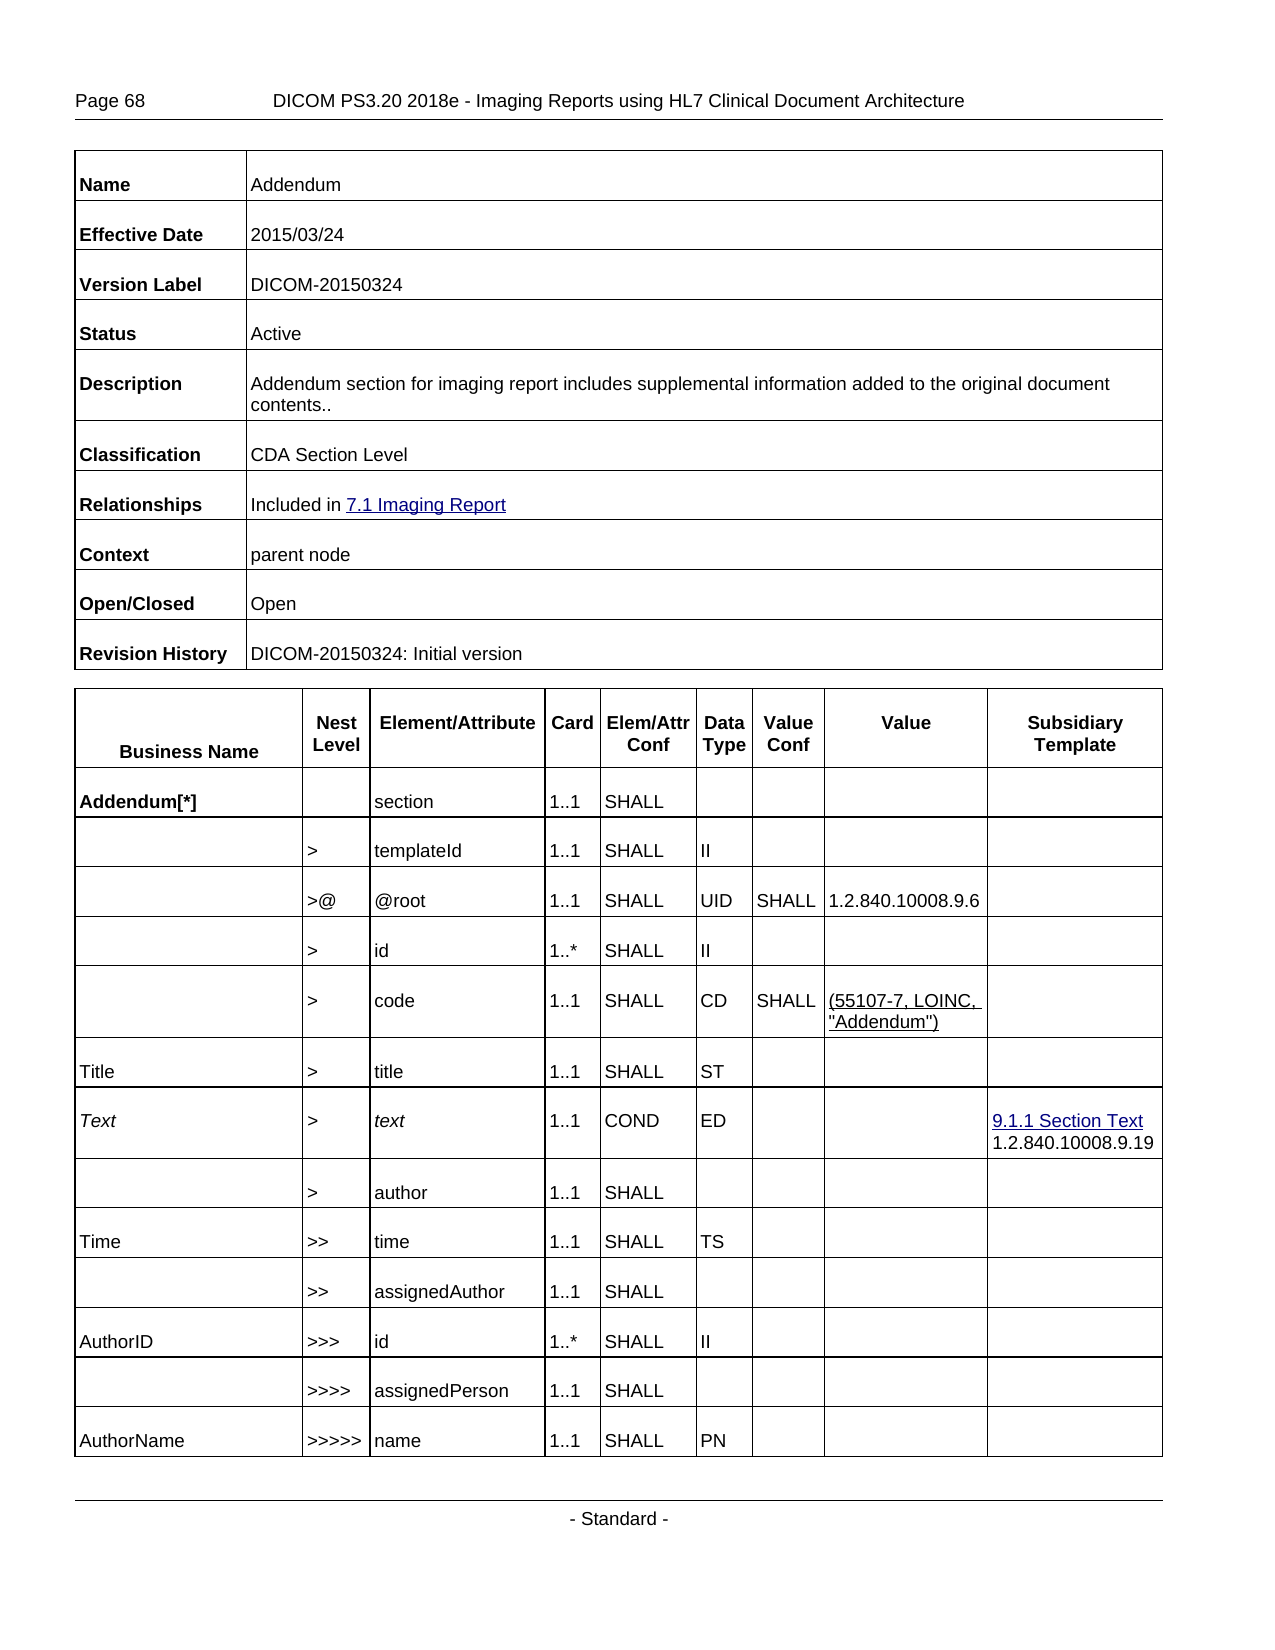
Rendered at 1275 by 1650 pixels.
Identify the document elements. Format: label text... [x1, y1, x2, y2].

table_cell [988, 1159, 1162, 1207]
table_cell [825, 917, 987, 965]
table_cell 1..1 [546, 768, 600, 816]
table_cell [753, 1358, 824, 1406]
table_header Element/​Attribute [371, 689, 544, 767]
table_cell [988, 1308, 1162, 1356]
table_cell 1..1 [546, 1358, 600, 1406]
table_cell TS [697, 1208, 752, 1257]
table_cell Version Label [76, 250, 246, 299]
table_cell DICOM-20150324 [247, 250, 1162, 299]
table_cell > [303, 966, 369, 1037]
table_cell [825, 1258, 987, 1307]
table_cell code [371, 966, 544, 1037]
table_cell [753, 1258, 824, 1307]
table_cell Addendum section for imaging report includes supplemental information added to the original document contents.. [247, 350, 1162, 420]
table_cell SHALL [601, 768, 696, 816]
table_cell @root [371, 867, 544, 916]
table_cell Author​ID [76, 1308, 302, 1356]
table_cell [825, 1208, 987, 1257]
table_cell > [303, 1088, 369, 1158]
table_cell Effective Date [76, 201, 246, 249]
table_cell Time [76, 1208, 302, 1257]
table_header Value [825, 689, 987, 767]
table_cell 1..* [546, 1308, 600, 1356]
table_cell [988, 768, 1162, 816]
table_cell [988, 1407, 1162, 1456]
table_header Card [546, 689, 600, 767]
table_cell [753, 1308, 824, 1356]
table_cell author [371, 1159, 544, 1207]
table_cell [825, 1088, 987, 1158]
table_cell SHALL [601, 1407, 696, 1456]
table_cell > [303, 1159, 369, 1207]
table_cell Relationships [76, 471, 246, 519]
table_cell [825, 818, 987, 866]
table_cell Included in 7.1 Imaging Report [247, 471, 1162, 519]
table_cell >> [303, 1208, 369, 1257]
table_cell 2015/03/24 [247, 201, 1162, 249]
table_cell ST [697, 1038, 752, 1086]
table_cell [753, 1208, 824, 1257]
table_cell SHALL [601, 1308, 696, 1356]
table_cell [697, 1258, 752, 1307]
table_cell [697, 1159, 752, 1207]
table_cell id [371, 917, 544, 965]
table_cell [825, 1358, 987, 1406]
table_cell COND [601, 1088, 696, 1158]
table_cell Text [76, 1088, 302, 1158]
table_cell 1..1 [546, 1258, 600, 1307]
table_cell [988, 966, 1162, 1037]
table_cell SHALL [601, 966, 696, 1037]
table_cell [303, 768, 369, 816]
table_cell [76, 966, 302, 1037]
table_cell Context [76, 520, 246, 569]
table_cell II [697, 818, 752, 866]
table_cell 1..1 [546, 867, 600, 916]
table_cell title [371, 1038, 544, 1086]
table_cell > [303, 1038, 369, 1086]
table_header Subsidiary Template [988, 689, 1162, 767]
table_cell CD [697, 966, 752, 1037]
table_cell Author​Name [76, 1407, 302, 1456]
table_cell assigned​Author [371, 1258, 544, 1307]
table_cell [753, 1088, 824, 1158]
table_cell [825, 768, 987, 816]
table_cell template​Id [371, 818, 544, 866]
table_cell id [371, 1308, 544, 1356]
table_cell >>>>> [303, 1407, 369, 1456]
table_cell [753, 818, 824, 866]
table_header Elem/Attr Conf [601, 689, 696, 767]
table_cell [988, 1208, 1162, 1257]
table_cell Active [247, 300, 1162, 349]
table_cell [988, 1358, 1162, 1406]
table_cell [988, 917, 1162, 965]
table_cell 1.2.840.10008.9.6 [825, 867, 987, 916]
table_cell parent node [247, 520, 1162, 569]
table_cell Title [76, 1038, 302, 1086]
table_cell [825, 1308, 987, 1356]
table_cell [76, 1258, 302, 1307]
table_cell SHALL [753, 867, 824, 916]
table_cell Revision History [76, 620, 246, 668]
table_cell [76, 867, 302, 916]
table_cell time [371, 1208, 544, 1257]
table_cell [697, 1358, 752, 1406]
table_cell [76, 818, 302, 866]
table_cell [753, 768, 824, 816]
table_cell 1..1 [546, 966, 600, 1037]
table_cell CDA Section Level [247, 421, 1162, 470]
table_cell Open/Closed [76, 570, 246, 619]
table_cell > [303, 818, 369, 866]
table_cell [753, 1038, 824, 1086]
table_cell PN [697, 1407, 752, 1456]
table_cell SHALL [601, 867, 696, 916]
table_cell >> [303, 1258, 369, 1307]
table_cell name [371, 1407, 544, 1456]
table_cell >>> [303, 1308, 369, 1356]
table_cell SHALL [601, 1208, 696, 1257]
table_cell [76, 1358, 302, 1406]
table_cell 1..1 [546, 1088, 600, 1158]
table_cell ED [697, 1088, 752, 1158]
table_cell >>>> [303, 1358, 369, 1406]
table_cell SHALL [601, 1159, 696, 1207]
table_cell SHALL [601, 1038, 696, 1086]
table_cell [825, 1407, 987, 1456]
table_cell Name [76, 151, 246, 200]
table_cell UID [697, 867, 752, 916]
table_cell [753, 917, 824, 965]
table_header Nest Level [303, 689, 369, 767]
table_cell text [371, 1088, 544, 1158]
table_cell >@ [303, 867, 369, 916]
table_cell Open [247, 570, 1162, 619]
table_cell [988, 867, 1162, 916]
table_cell assigned​Person [371, 1358, 544, 1406]
table_cell Description [76, 350, 246, 420]
table_cell [76, 917, 302, 965]
table_cell section [371, 768, 544, 816]
table_header Business Name [76, 689, 302, 767]
table_cell SHALL [753, 966, 824, 1037]
table_cell Addendum[*] [76, 768, 302, 816]
table_cell 1..1 [546, 1208, 600, 1257]
table_cell II [697, 917, 752, 965]
table_cell SHALL [601, 917, 696, 965]
table_cell [753, 1407, 824, 1456]
table_cell [697, 768, 752, 816]
table_cell II [697, 1308, 752, 1356]
table_cell 1..1 [546, 1407, 600, 1456]
table_cell 1..1 [546, 1038, 600, 1086]
table_cell > [303, 917, 369, 965]
table_cell Addendum [247, 151, 1162, 200]
table_cell [825, 1038, 987, 1086]
table_cell 9.1.1 Section Text 1.2.840.10008.9.19 [988, 1088, 1162, 1158]
table_cell [825, 1159, 987, 1207]
table_cell DICOM-20150324: Initial version [247, 620, 1162, 668]
table_cell SHALL [601, 818, 696, 866]
table_cell SHALL [601, 1358, 696, 1406]
table_cell Status [76, 300, 246, 349]
table_cell (55107-7, LOINC, "Addendum") [825, 966, 987, 1037]
table_header Data Type [697, 689, 752, 767]
table_cell Classification [76, 421, 246, 470]
table_cell 1..1 [546, 818, 600, 866]
table_cell 1..1 [546, 1159, 600, 1207]
table_cell 1..* [546, 917, 600, 965]
table_cell [988, 1258, 1162, 1307]
table_cell [988, 818, 1162, 866]
table_cell [753, 1159, 824, 1207]
table_cell [988, 1038, 1162, 1086]
table_cell SHALL [601, 1258, 696, 1307]
table_cell [76, 1159, 302, 1207]
table_header Value Conf [753, 689, 824, 767]
